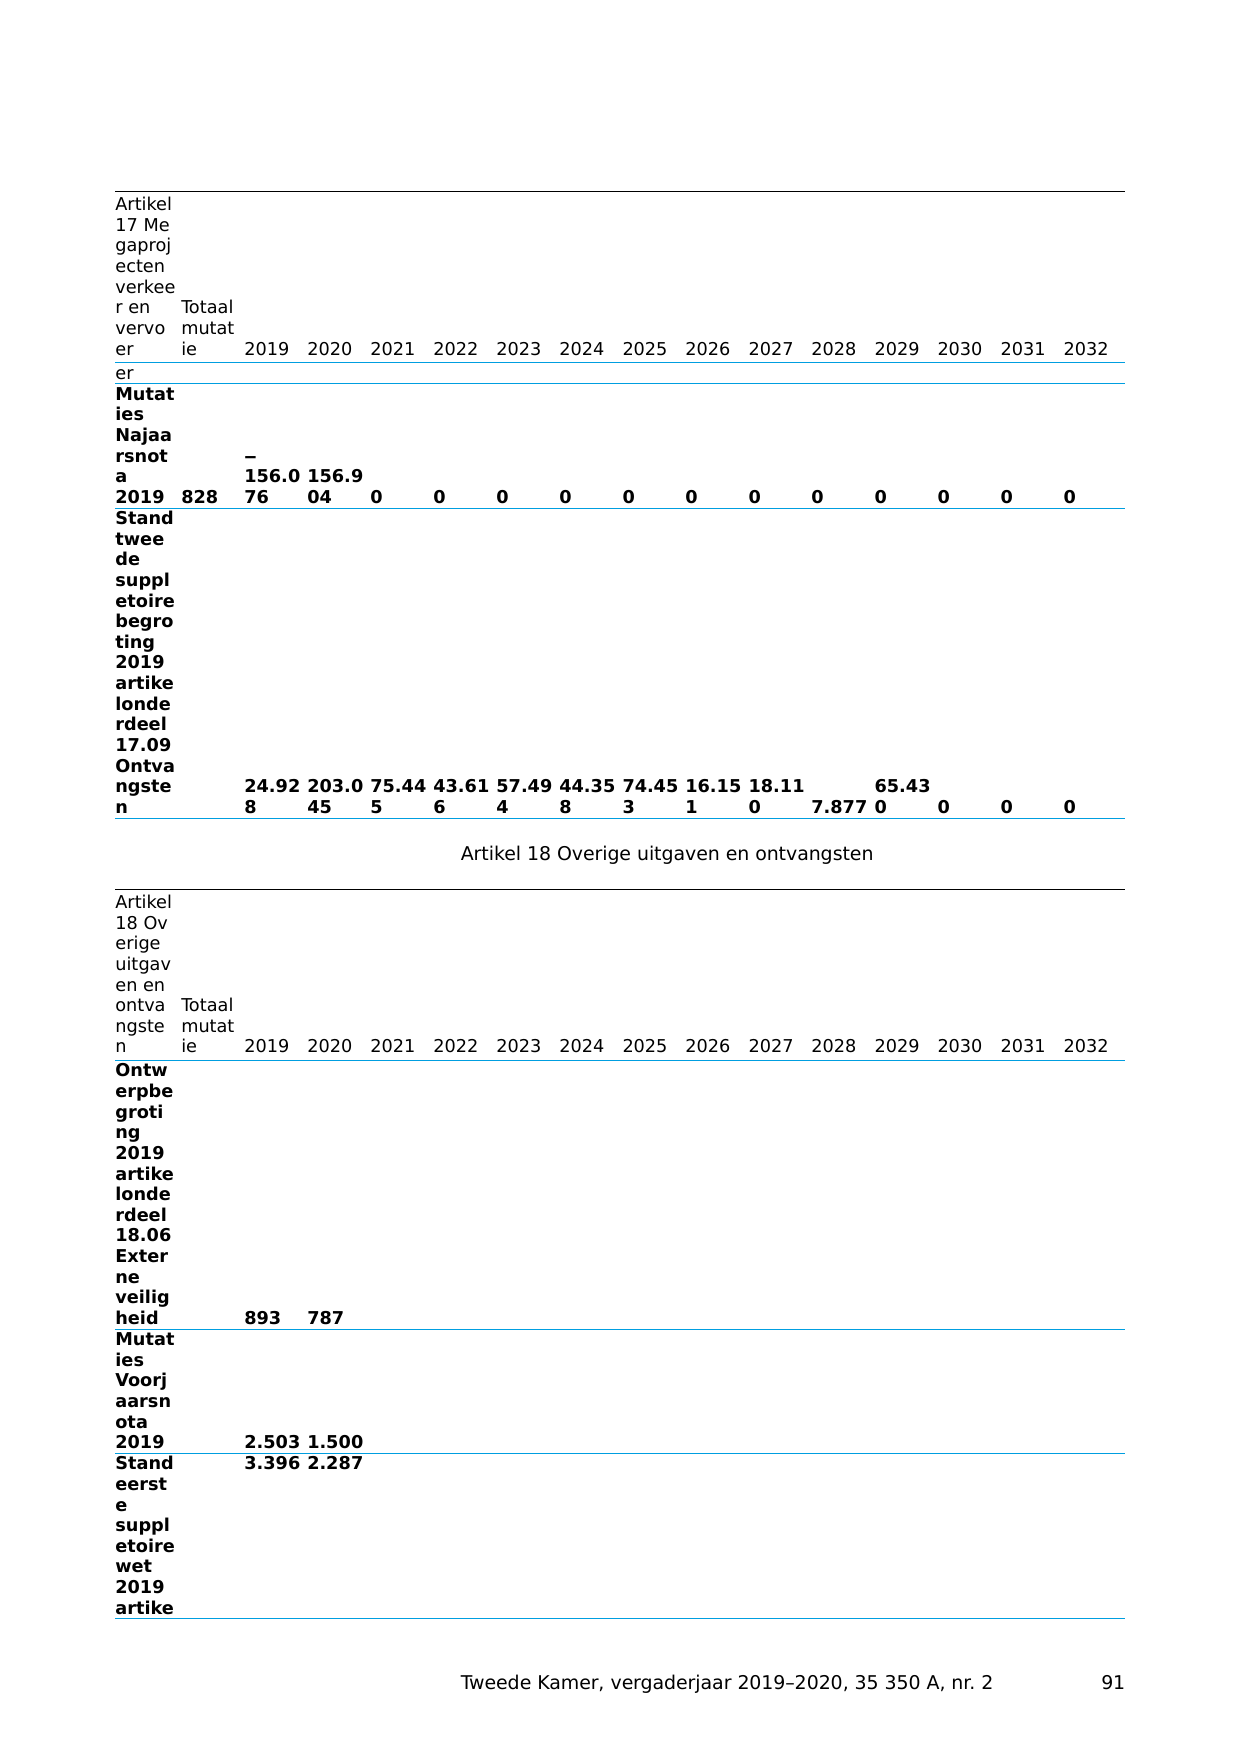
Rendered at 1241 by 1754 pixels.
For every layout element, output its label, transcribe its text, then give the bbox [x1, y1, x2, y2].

table_cell 24.928 [241, 509, 304, 817]
table_cell [178, 1330, 241, 1453]
table_cell 43.616 [430, 509, 493, 817]
table_header 2022 [430, 890, 493, 1060]
table_cell [871, 363, 934, 383]
table_cell er [115, 363, 178, 383]
table_cell [745, 363, 808, 383]
table_cell 0 [367, 384, 430, 507]
table_cell Ontwerpbegroting 2019 artikelonderdeel 18.06 Externe veiligheid [115, 1061, 178, 1328]
table_header 2025 [619, 192, 682, 362]
table_cell [367, 1330, 430, 1453]
table_cell [934, 363, 997, 383]
table_cell [808, 1330, 871, 1453]
table_cell 0 [871, 384, 934, 507]
table_cell [493, 1330, 556, 1453]
table_cell 893 [241, 1061, 304, 1328]
table_cell [619, 1061, 682, 1328]
table_cell [178, 363, 241, 383]
table_header 2032 [1060, 192, 1125, 362]
table_cell [493, 1454, 556, 1618]
table_cell [1060, 363, 1125, 383]
table_cell [493, 363, 556, 383]
table_header 2024 [556, 192, 619, 362]
table_cell [430, 1061, 493, 1328]
table_cell 0 [1060, 509, 1125, 817]
table_cell [304, 363, 367, 383]
table_cell 156.904 [304, 384, 367, 507]
table_cell 0 [619, 384, 682, 507]
table_cell [745, 1061, 808, 1328]
table_cell 0 [998, 384, 1060, 507]
table_cell [934, 1061, 997, 1328]
title Artikel 18 Overige uitgaven en ontvangsten [461, 843, 1125, 865]
table_cell [745, 1454, 808, 1618]
table_cell ‒ 156.076 [241, 384, 304, 507]
table_cell [430, 363, 493, 383]
table_cell [682, 1061, 745, 1328]
table_cell [934, 1454, 997, 1618]
table_header Artikel 18 Overige uitgaven en ontvangsten [115, 890, 178, 1060]
table_cell [682, 1330, 745, 1453]
table_cell [682, 1454, 745, 1618]
table_cell 57.494 [493, 509, 556, 817]
table_cell [808, 1454, 871, 1618]
table_cell Mutaties Najaarsnota 2019 [115, 384, 178, 507]
table_cell 828 [178, 384, 241, 507]
table_header 2031 [998, 192, 1060, 362]
table_header 2027 [745, 890, 808, 1060]
table_header 2029 [871, 890, 934, 1060]
table_header Totaal mutatie [178, 890, 241, 1060]
table_cell [367, 1061, 430, 1328]
table_cell [619, 1330, 682, 1453]
table_header 2019 [241, 890, 304, 1060]
table_cell [619, 1454, 682, 1618]
table_cell [808, 363, 871, 383]
table_cell 75.445 [367, 509, 430, 817]
table_header 2030 [934, 890, 997, 1060]
table_cell 0 [430, 384, 493, 507]
table_header 2021 [367, 192, 430, 362]
table_cell [871, 1454, 934, 1618]
table_header Totaal mutatie [178, 192, 241, 362]
table_cell 74.453 [619, 509, 682, 817]
table_cell 1.500 [304, 1330, 367, 1453]
table_cell [998, 1061, 1060, 1328]
table_cell 0 [808, 384, 871, 507]
table_cell 0 [998, 509, 1060, 817]
table_cell [808, 1061, 871, 1328]
table_header 2027 [745, 192, 808, 362]
table_cell [178, 1061, 241, 1328]
table_header Artikel 17 Megaprojecten verkeer en vervoer [115, 192, 178, 362]
table_header 2021 [367, 890, 430, 1060]
table_header 2020 [304, 890, 367, 1060]
table_header 2020 [304, 192, 367, 362]
table_cell Stand tweede suppletoire begroting 2019 artikelonderdeel 17.09 Ontvangsten [115, 509, 178, 817]
table_cell [998, 1454, 1060, 1618]
table_header 2023 [493, 890, 556, 1060]
table_header 2023 [493, 192, 556, 362]
table_cell [241, 363, 304, 383]
table_cell [178, 1454, 241, 1618]
table_cell 0 [934, 384, 997, 507]
table_cell 16.151 [682, 509, 745, 817]
table_header 2026 [682, 192, 745, 362]
table_header 2025 [619, 890, 682, 1060]
table_cell 2.503 [241, 1330, 304, 1453]
table_header 2031 [998, 890, 1060, 1060]
table_cell [556, 1061, 619, 1328]
table_header 2029 [871, 192, 934, 362]
table_cell 0 [934, 509, 997, 817]
table_cell [430, 1330, 493, 1453]
table_cell [367, 1454, 430, 1618]
table_header 2032 [1060, 890, 1125, 1060]
table_cell Stand eerste suppletoire wet 2019 artike [115, 1454, 178, 1618]
table_cell [556, 363, 619, 383]
table_cell 2.287 [304, 1454, 367, 1618]
table_cell [1060, 1061, 1125, 1328]
table_cell [682, 363, 745, 383]
table_cell 0 [682, 384, 745, 507]
table_cell [367, 363, 430, 383]
table_cell 65.430 [871, 509, 934, 817]
table_cell 203.045 [304, 509, 367, 817]
table_cell 18.110 [745, 509, 808, 817]
table_cell [430, 1454, 493, 1618]
table_header 2030 [934, 192, 997, 362]
table_cell [619, 363, 682, 383]
table_cell 3.396 [241, 1454, 304, 1618]
table_cell Mutaties Voorjaarsnota 2019 [115, 1330, 178, 1453]
table_header 2028 [808, 192, 871, 362]
table_cell [871, 1061, 934, 1328]
table_cell 787 [304, 1061, 367, 1328]
table_header 2019 [241, 192, 304, 362]
table_cell 0 [1060, 384, 1125, 507]
table_cell [556, 1454, 619, 1618]
table_cell 7.877 [808, 509, 871, 817]
table_cell [493, 1061, 556, 1328]
table_header 2024 [556, 890, 619, 1060]
table_cell [998, 1330, 1060, 1453]
table_header 2026 [682, 890, 745, 1060]
table_cell [745, 1330, 808, 1453]
table_cell 0 [493, 384, 556, 507]
table_cell 44.358 [556, 509, 619, 817]
table_cell [871, 1330, 934, 1453]
table_header 2028 [808, 890, 871, 1060]
table_cell [998, 363, 1060, 383]
table_cell [934, 1330, 997, 1453]
table_cell 0 [556, 384, 619, 507]
table_cell [178, 509, 241, 817]
table_cell 0 [745, 384, 808, 507]
table_cell [556, 1330, 619, 1453]
table_cell [1060, 1454, 1125, 1618]
table_cell [1060, 1330, 1125, 1453]
table_header 2022 [430, 192, 493, 362]
